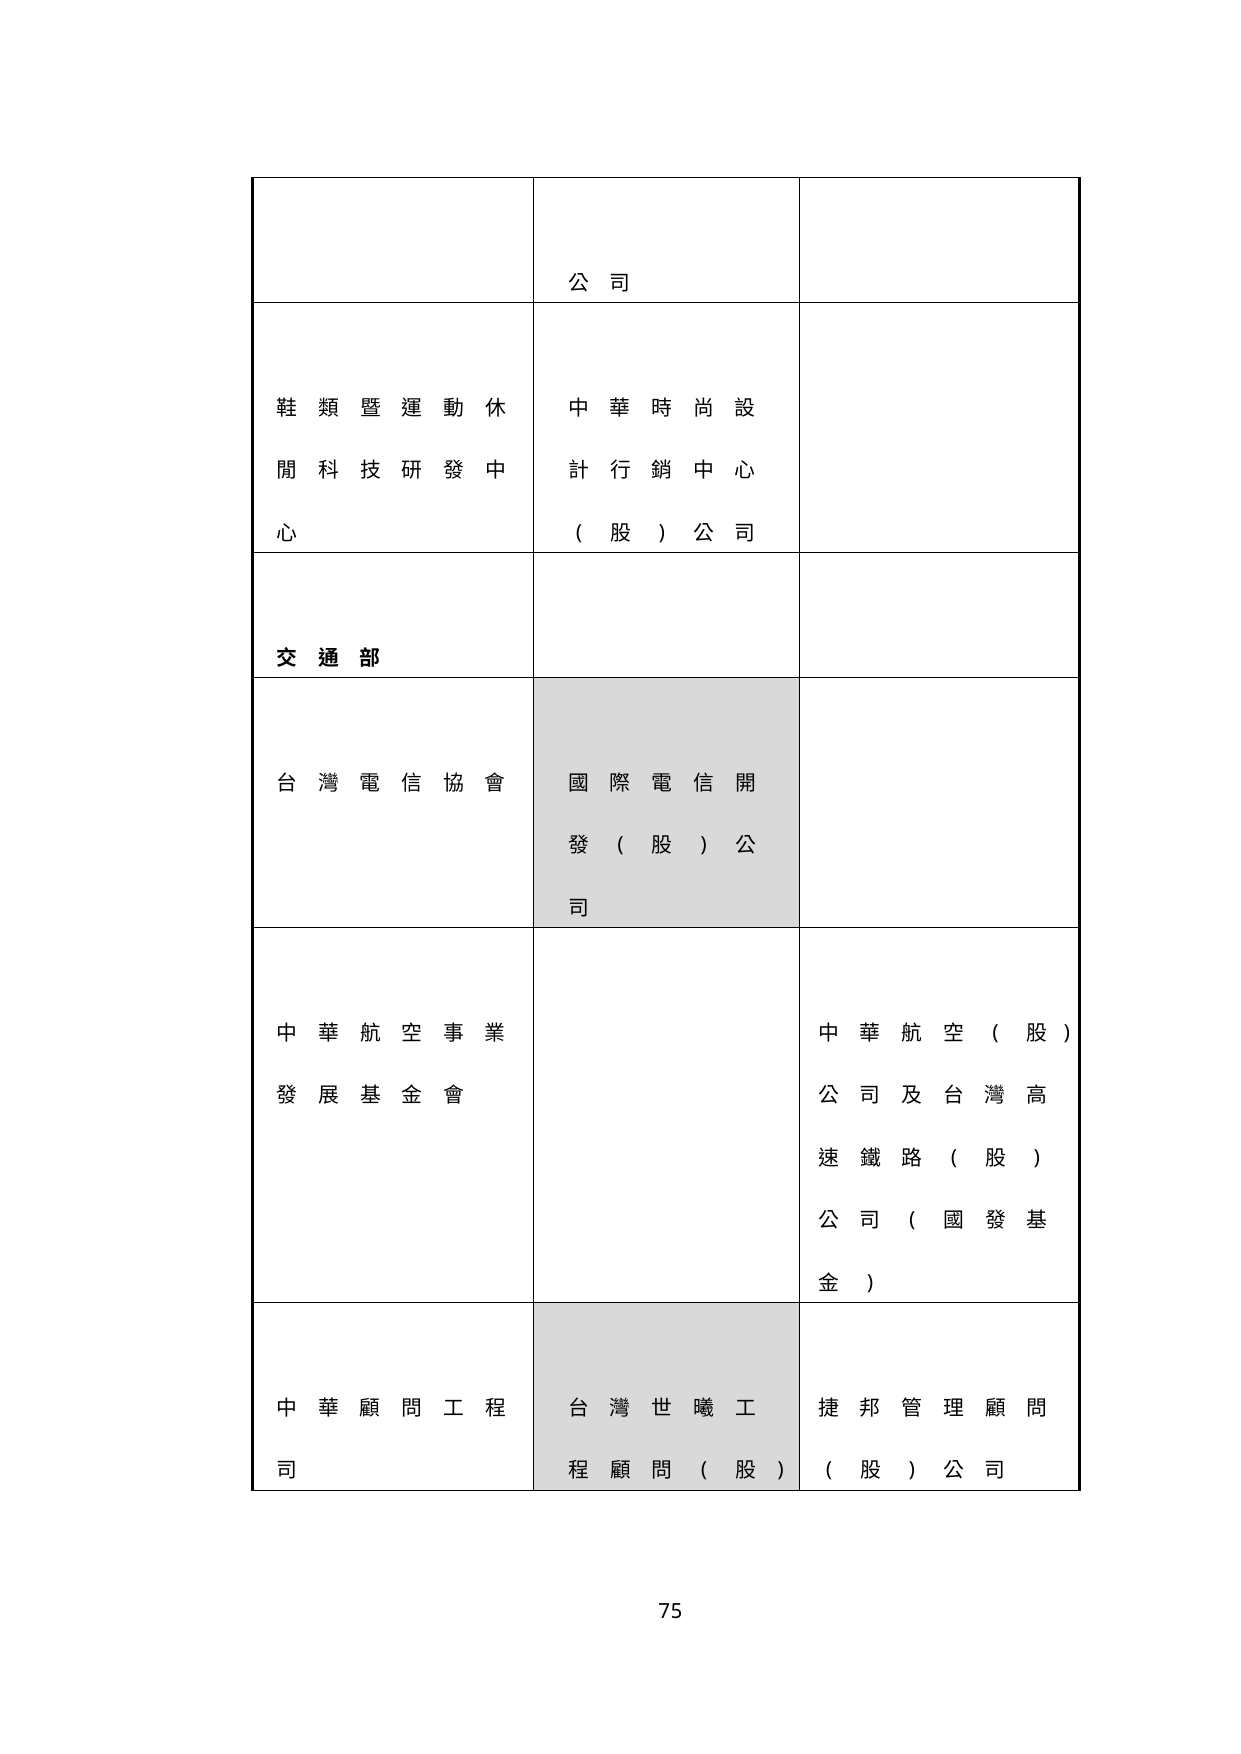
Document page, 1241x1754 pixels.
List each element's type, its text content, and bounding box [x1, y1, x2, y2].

table_cell 中華航空事業發展基金會 [254, 928, 533, 1302]
table_cell [534, 553, 799, 677]
table_cell 鞋類暨運動休閒科技研發中心 [254, 303, 533, 552]
table_cell 台灣電信協會 [254, 678, 533, 927]
table_cell 中華航空(股)公司及台灣高速鐵路(股)公司(國發基金) [800, 928, 1078, 1302]
table_cell 捷邦管理顧問(股)公司 [800, 1303, 1078, 1490]
table_cell 公司 [534, 178, 799, 302]
table_cell [800, 678, 1078, 927]
table_cell 中華時尚設計行銷中心(股)公司 [534, 303, 799, 552]
table_cell [800, 178, 1078, 302]
table_cell [800, 553, 1078, 677]
table_cell 台灣世曦工程顧問(股) [534, 1303, 799, 1490]
table_cell 國際電信開發(股)公司 [534, 678, 799, 927]
table_cell [254, 178, 533, 302]
table_cell 交通部 [254, 553, 533, 677]
table_cell 中華顧問工程司 [254, 1303, 533, 1490]
table_cell [534, 928, 799, 1302]
table_cell [800, 303, 1078, 552]
